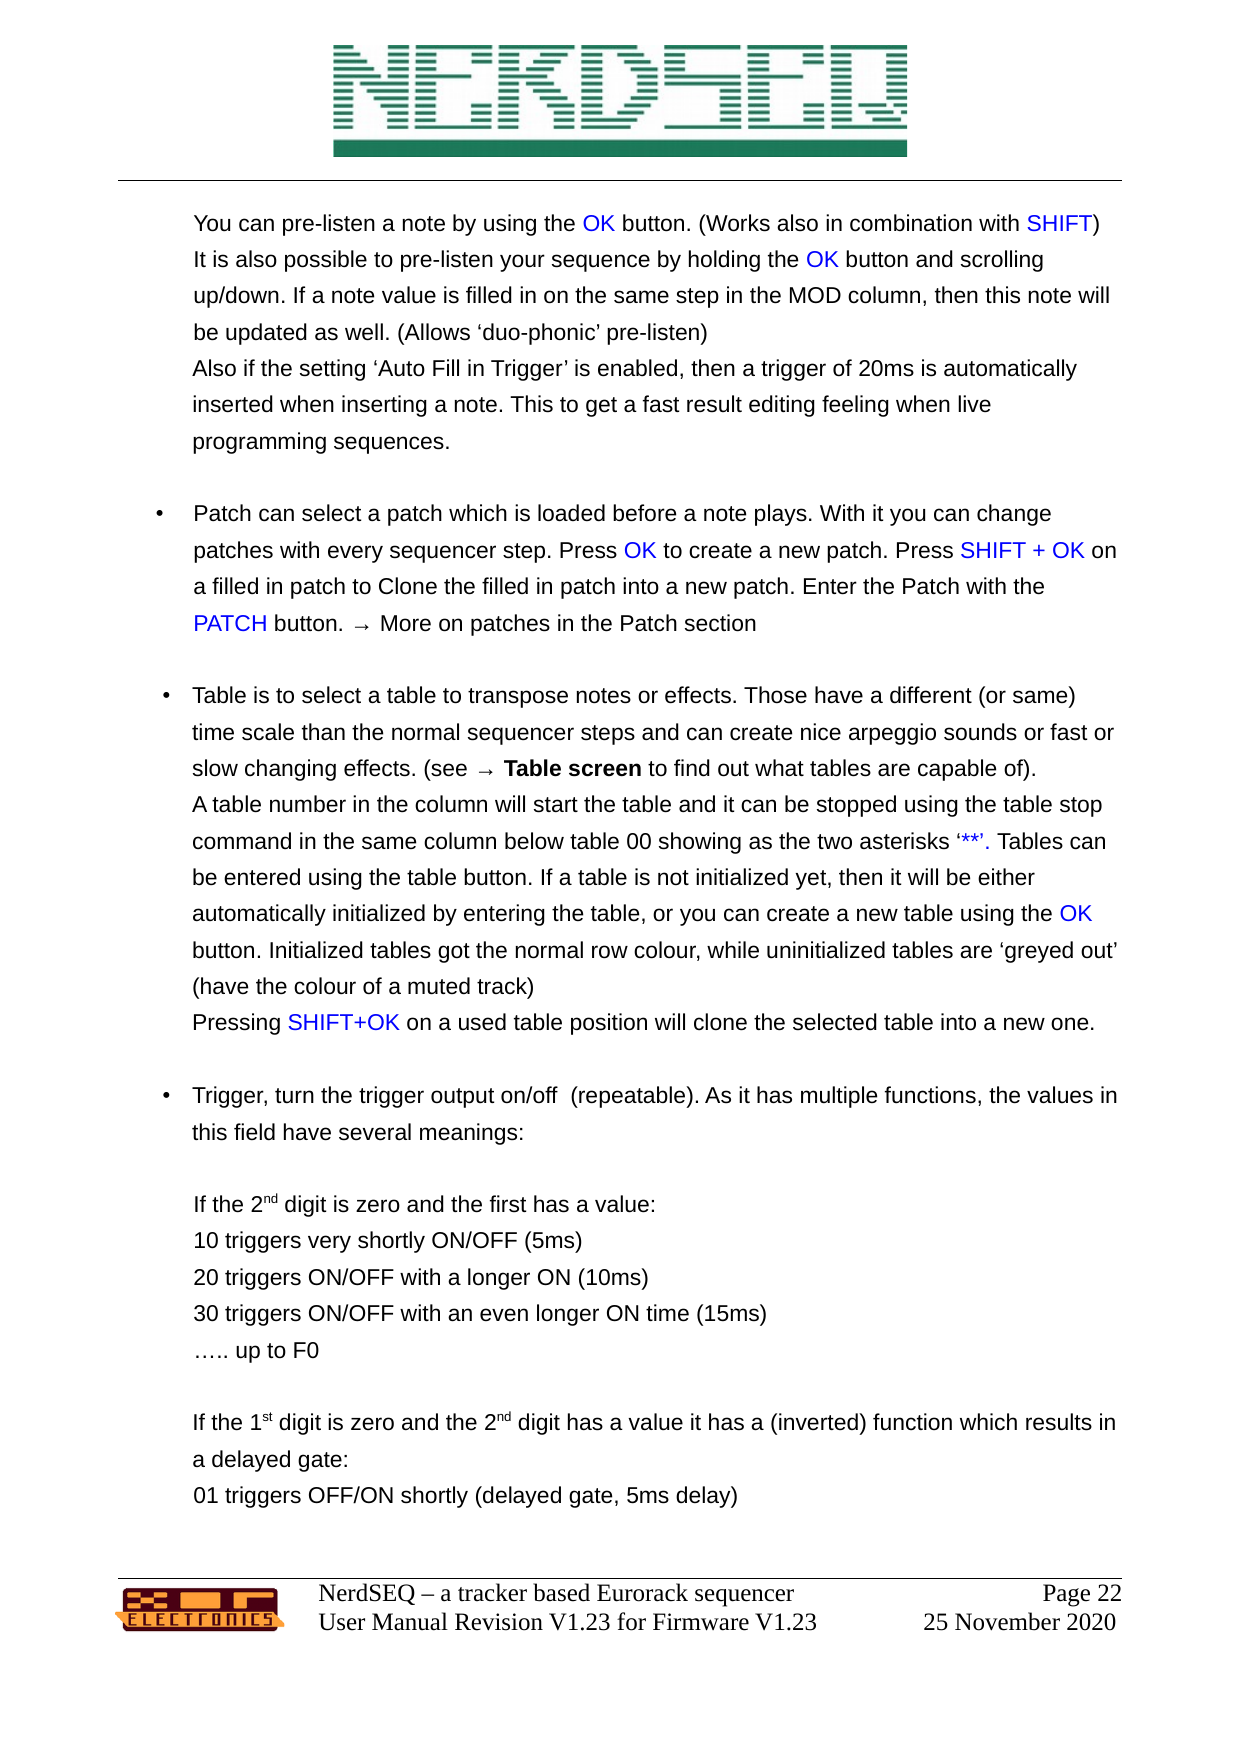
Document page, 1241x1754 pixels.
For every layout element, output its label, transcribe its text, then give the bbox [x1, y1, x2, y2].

text It is also possible to pre-listen your sequence by holding the OK button and scrolling up/down. If a note value is filled in on the same step in the MOD column, then this note will be updated as well. (Allows ‘duo-phonic’ pre-listen) [118, 246, 1122, 345]
picture [115, 1584, 285, 1634]
list A table number in the column will start the table and it can be stopped using the table stop command in the same column below table 00 showing as the two asterisks ‘**’. Tables can be entered using the table button. If a table is not initialized yet, then it will be either automatically initialized by entering the table, or you can create a new table using the OK button. Initialized tables got the normal row colour, while uninitialized tables are ‘greyed out’ (have the colour of a muted track) [162, 791, 1122, 999]
text 01 triggers OFF/ON shortly (delayed gate, 5ms delay) [118, 1482, 1122, 1508]
text 20 triggers ON/OFF with a longer ON (10ms) [118, 1264, 1122, 1290]
list Trigger, turn the trigger output on/off (repeatable). As it has multiple functions, the values in this field have several meanings: [162, 1082, 1122, 1145]
text ….. up to F0 [118, 1337, 1122, 1363]
text 30 triggers ON/OFF with an even longer ON time (15ms) [118, 1300, 1122, 1327]
text 10 triggers very shortly ON/OFF (5ms) [118, 1227, 1122, 1254]
picture [333, 45, 908, 157]
list Table is to select a table to transpose notes or effects. Those have a different (or same) time scale than the normal sequencer steps and can create nice arpeggio sounds or fast or slow changing effects. (see → Table screen to find out what tables are capable of). [162, 682, 1122, 781]
list Pressing SHIFT+OK on a used table position will clone the selected table into a new one. [162, 1009, 1122, 1036]
text If the 2nd digit is zero and the first has a value: [118, 1191, 1122, 1217]
text If the 1st digit is zero and the 2nd digit has a value it has a (inverted) function which results in a delayed gate: [192, 1409, 1122, 1472]
text You can pre-listen a note by using the OK button. (Works also in combination with SHIFT) [118, 209, 1122, 236]
list Patch can select a patch which is loaded before a note plays. With it you can change patches with every sequencer step. Press OK to create a new patch. Press SHIFT + OK on a filled in patch to Clone the filled in patch into a new patch. Enter the Patch with the PATCH button. → More on patches in the Patch section [156, 500, 1122, 636]
text Also if the setting ‘Auto Fill in Trigger’ is enabled, then a trigger of 20ms is automatically inserted when inserting a note. This to get a fast result editing feeling when live programming sequences. [192, 355, 1122, 454]
